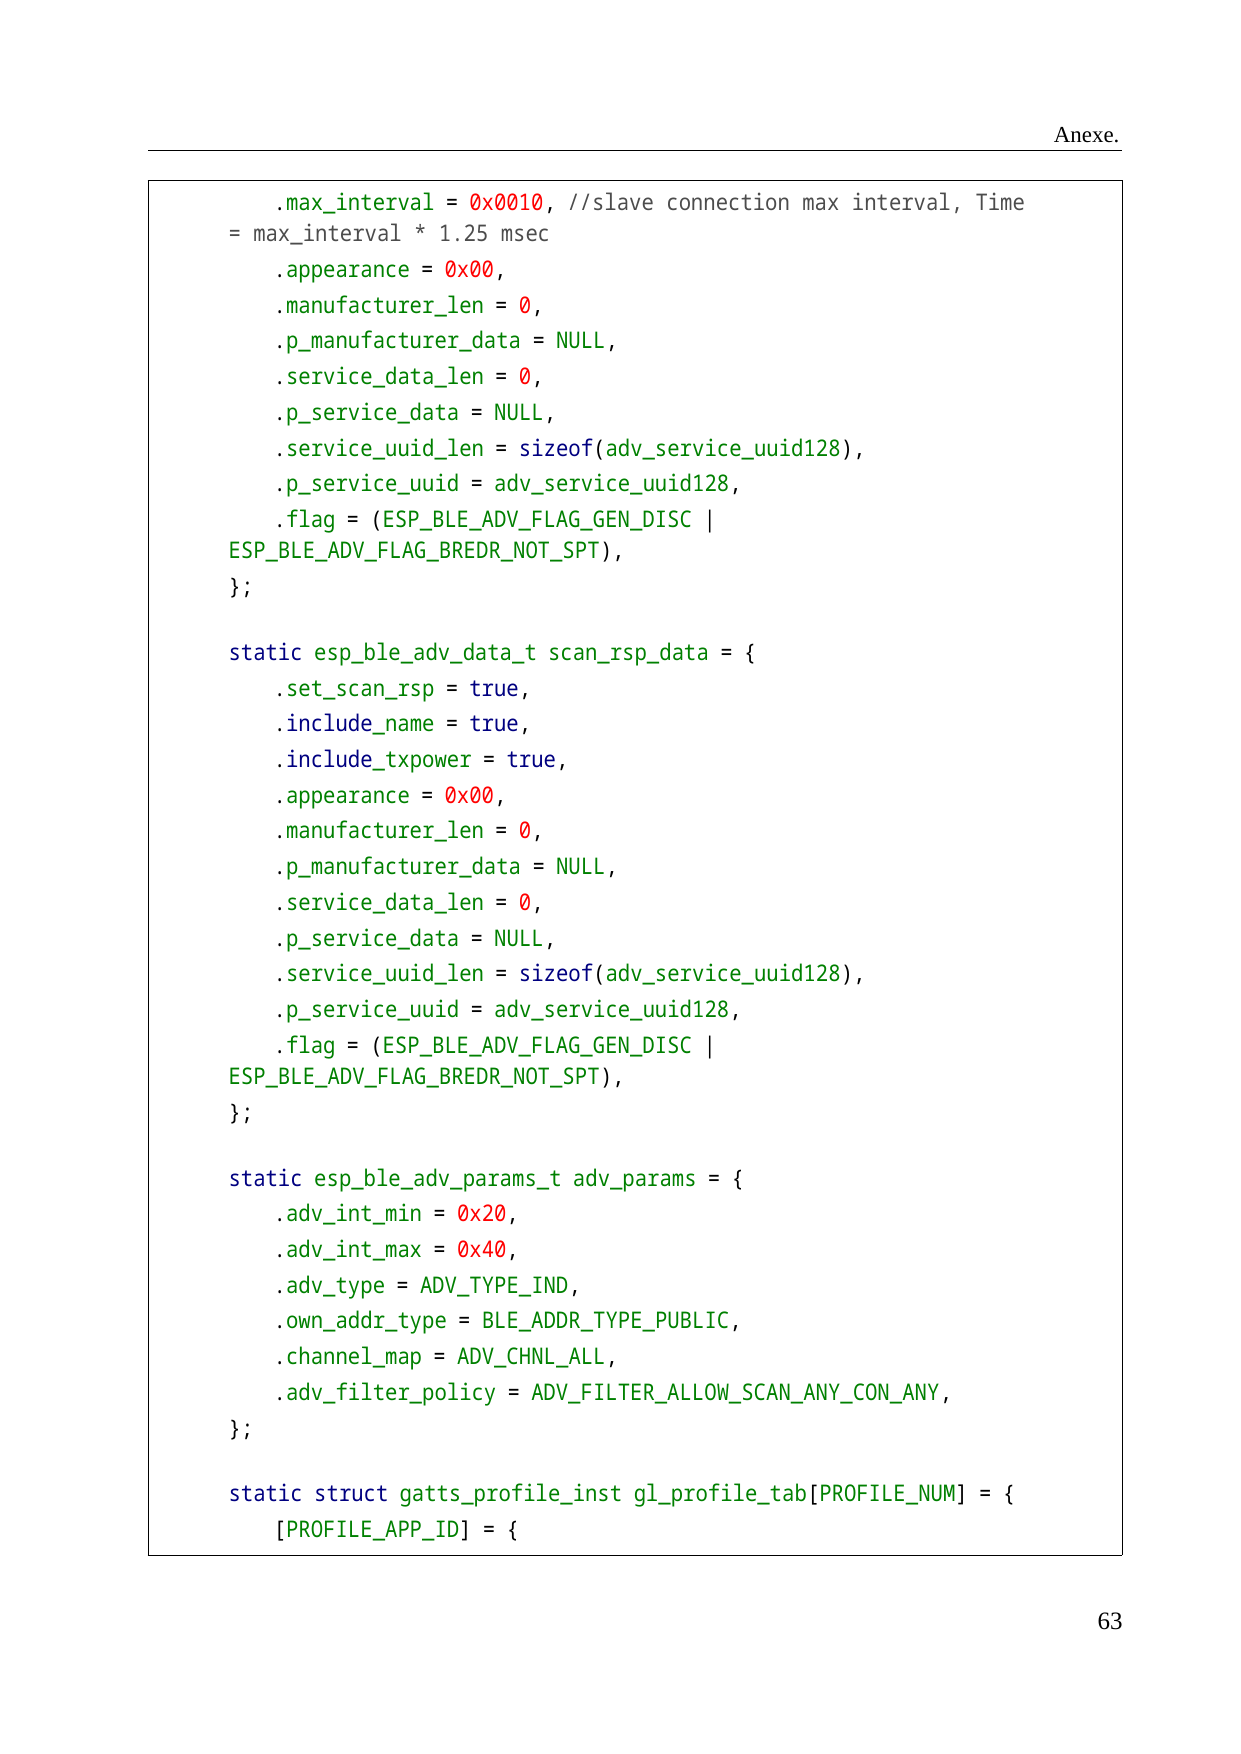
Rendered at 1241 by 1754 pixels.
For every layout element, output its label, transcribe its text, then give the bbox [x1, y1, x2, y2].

table_header .max_interval = 0x0010, //slave connection max interval, Time = max_interval * 1.25 msec .appearance = 0x00, .manufacturer_len = 0, .p_manufacturer_data = NULL, .service_data_len = 0, .p_service_data = NULL, .service_uuid_len = sizeof(adv_service_uuid128), .p_service_uuid = adv_service_uuid128, .flag = (ESP_BLE_ADV_FLAG_GEN_DISC | ESP_BLE_ADV_FLAG_BREDR_NOT_SPT), }; static esp_ble_adv_data_t scan_rsp_data = { .set_scan_rsp = true, .include_name = true, .include_txpower = true, .appearance = 0x00, .manufacturer_len = 0, .p_manufacturer_data = NULL, .service_data_len = 0, .p_service_data = NULL, .service_uuid_len = sizeof(adv_service_uuid128), .p_service_uuid = adv_service_uuid128, .flag = (ESP_BLE_ADV_FLAG_GEN_DISC | ESP_BLE_ADV_FLAG_BREDR_NOT_SPT), }; static esp_ble_adv_params_t adv_params = { .adv_int_min = 0x20, .adv_int_max = 0x40, .adv_type = ADV_TYPE_IND, .own_addr_type = BLE_ADDR_TYPE_PUBLIC, .channel_map = ADV_CHNL_ALL, .adv_filter_policy = ADV_FILTER_ALLOW_SCAN_ANY_CON_ANY, }; static struct gatts_profile_inst gl_profile_tab[PROFILE_NUM] = { [PROFILE_APP_ID] = { [149, 181, 1122, 1554]
